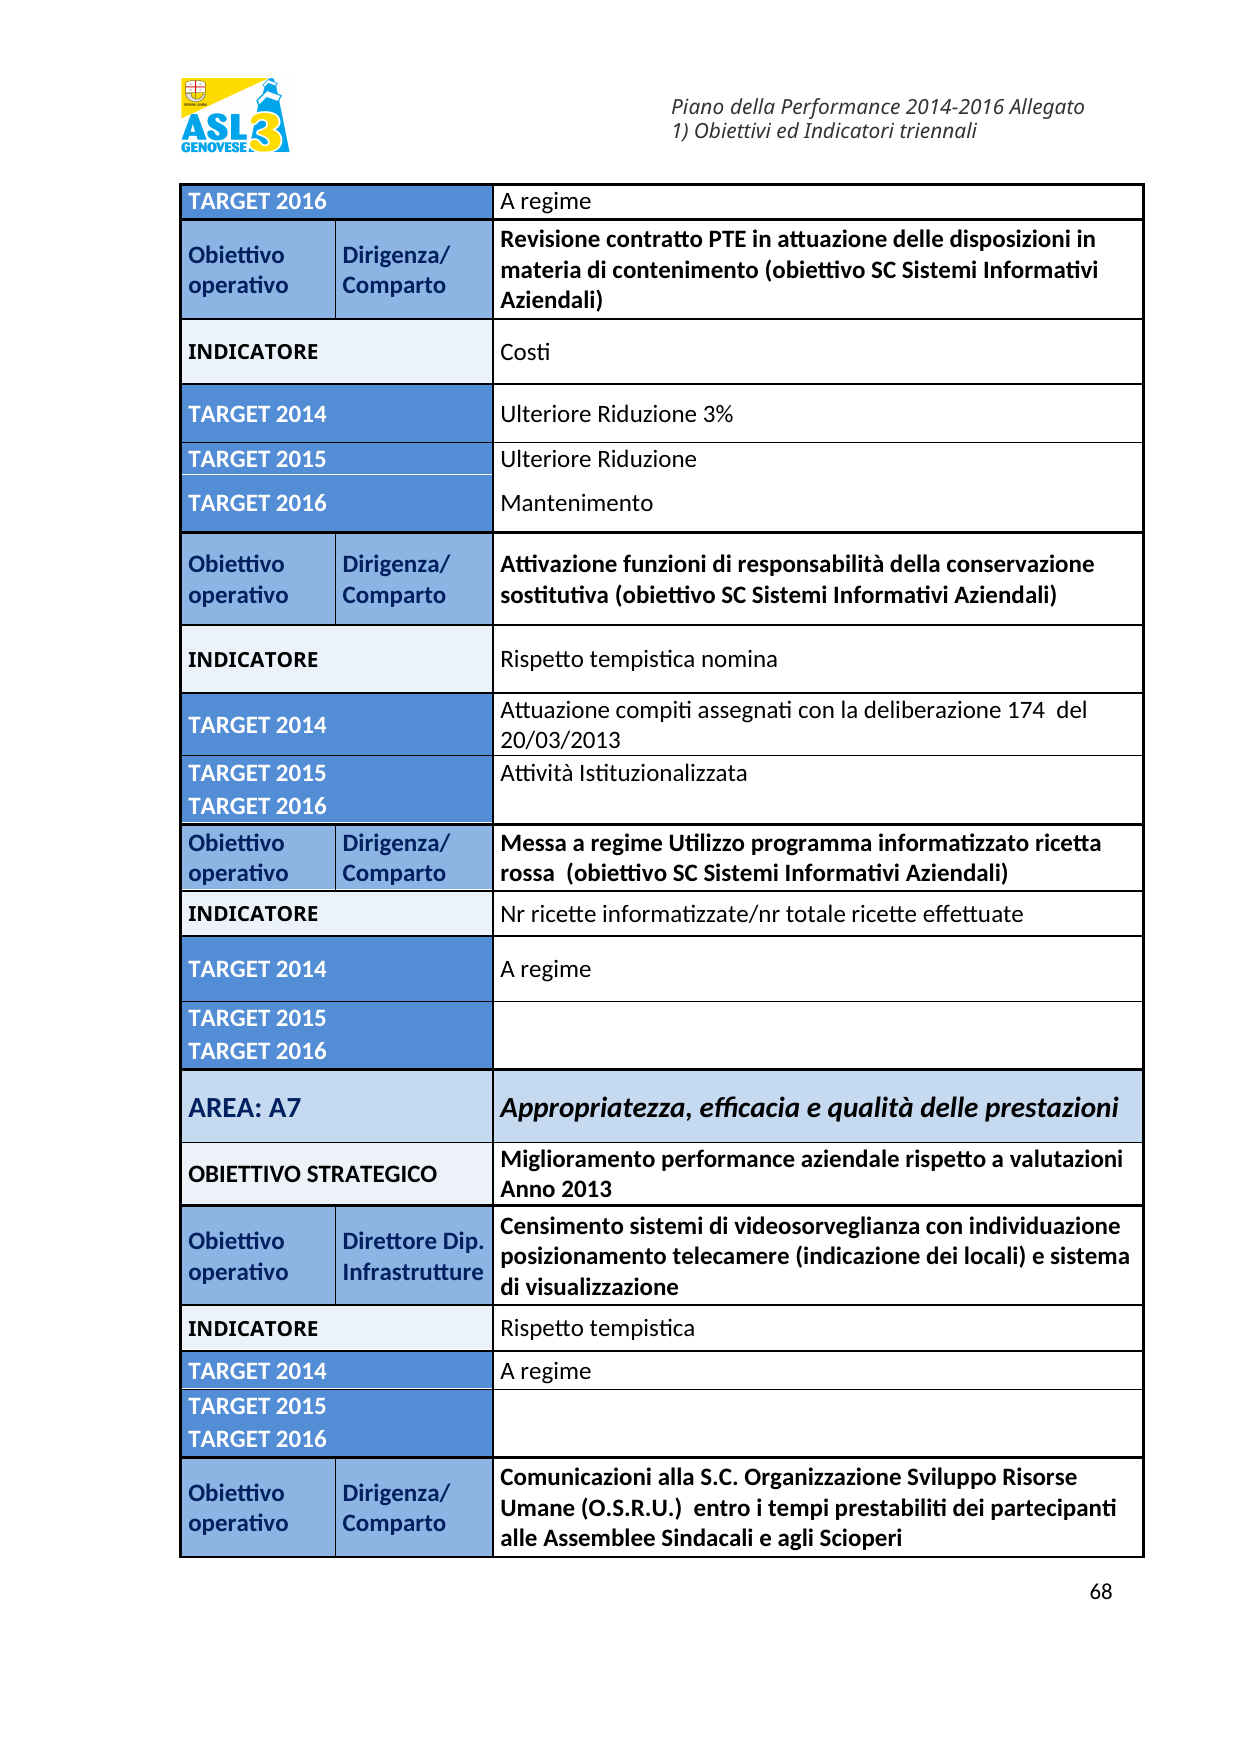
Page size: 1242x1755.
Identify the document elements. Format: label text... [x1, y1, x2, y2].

table_cell A regime [494, 937, 1142, 1001]
table_cell Revisione contratto PTE in attuazione delle disposizioni in materia di contenimento (obiettivo SC Sistemi Informativi Aziendali) [494, 221, 1142, 318]
table_cell [335, 385, 492, 442]
table_cell [494, 1421, 1142, 1456]
table_cell TARGET 2014 [182, 1352, 335, 1388]
table_cell [494, 788, 1142, 822]
table_cell TARGET 2015 [182, 1390, 335, 1421]
table_cell OBIETTIVO STRATEGICO [182, 1143, 492, 1204]
table_cell A regime [494, 186, 1142, 218]
table_cell Miglioramento performance aziendale rispetto a valutazioni Anno 2013 [494, 1143, 1142, 1204]
table_cell [335, 756, 492, 788]
table_cell Dirigenza/ Comparto [336, 826, 492, 889]
table_cell TARGET 2014 [182, 937, 335, 1001]
table_cell [335, 1390, 492, 1421]
table_cell TARGET 2016 [182, 1033, 335, 1068]
table_cell TARGET 2016 [182, 186, 335, 218]
table_cell INDICATORE [182, 1306, 492, 1349]
table_cell Messa a regime Utilizzo programma informatizzato ricetta rossa (obiettivo SC Sistemi Informativi Aziendali) [494, 826, 1142, 889]
table_cell TARGET 2016 [182, 1421, 335, 1456]
table_cell TARGET 2014 [182, 385, 335, 442]
table_cell [335, 186, 492, 218]
table_cell Nr ricette informatizzate/nr totale ricette effettuate [494, 892, 1142, 935]
table_cell AREA: A7 [182, 1071, 492, 1142]
table_cell Obiettivo operativo [182, 1207, 335, 1304]
table_cell Attivazione funzioni di responsabilità della conservazione sostitutiva (obiettivo SC Sistemi Informativi Aziendali) [494, 534, 1142, 624]
table_cell [494, 1033, 1142, 1068]
table_cell [335, 475, 492, 531]
table_cell [335, 1002, 492, 1033]
table_cell Obiettivo operativo [182, 826, 335, 889]
table_cell TARGET 2015 [182, 1002, 335, 1033]
table_cell [494, 1002, 1142, 1033]
table_cell TARGET 2016 [182, 788, 335, 822]
table_cell [335, 937, 492, 1001]
table_cell Dirigenza/ Comparto [336, 534, 492, 624]
table_cell Mantenimento [494, 475, 1142, 531]
table_cell Appropriatezza, efficacia e qualità delle prestazioni [494, 1071, 1142, 1142]
table_cell [335, 1033, 492, 1068]
table_cell Comunicazioni alla S.C. Organizzazione Sviluppo Risorse Umane (O.S.R.U.) entro i tempi prestabiliti dei partecipanti alle Assemblee Sindacali e agli Scioperi [494, 1459, 1142, 1556]
table_cell [335, 694, 492, 755]
table_cell TARGET 2016 [182, 475, 335, 531]
table_cell TARGET 2015 [182, 443, 335, 474]
table_cell Obiettivo operativo [182, 1459, 335, 1556]
table_cell Costi [494, 320, 1142, 383]
table_cell Rispetto tempistica [494, 1306, 1142, 1349]
table_cell Attività Istituzionalizzata [494, 756, 1142, 788]
table_cell Attuazione compiti assegnati con la deliberazione 174 del 20/03/2013 [494, 694, 1142, 755]
table_cell Dirigenza/ Comparto [336, 1459, 492, 1556]
table_cell Ulteriore Riduzione 3% [494, 385, 1142, 442]
table_cell [335, 1352, 492, 1388]
table_cell Rispetto tempistica nomina [494, 626, 1142, 692]
table_cell A regime [494, 1352, 1142, 1388]
table_cell INDICATORE [182, 892, 492, 935]
table_cell [335, 443, 492, 474]
table_cell Censimento sistemi di videosorveglianza con individuazione posizionamento telecamere (indicazione dei locali) e sistema di visualizzazione [494, 1207, 1142, 1304]
table_cell [494, 1390, 1142, 1421]
table_cell Ulteriore Riduzione [494, 443, 1142, 474]
table_cell INDICATORE [182, 626, 492, 692]
table_cell [335, 1421, 492, 1456]
table_cell Obiettivo operativo [182, 534, 335, 624]
table_cell TARGET 2014 [182, 694, 335, 755]
table_cell Dirigenza/ Comparto [336, 221, 492, 318]
table_cell INDICATORE [182, 320, 492, 383]
table_cell [335, 788, 492, 822]
table_cell Direttore Dip. Infrastrutture [336, 1207, 492, 1304]
table_cell Obiettivo operativo [182, 221, 335, 318]
table_cell TARGET 2015 [182, 756, 335, 788]
